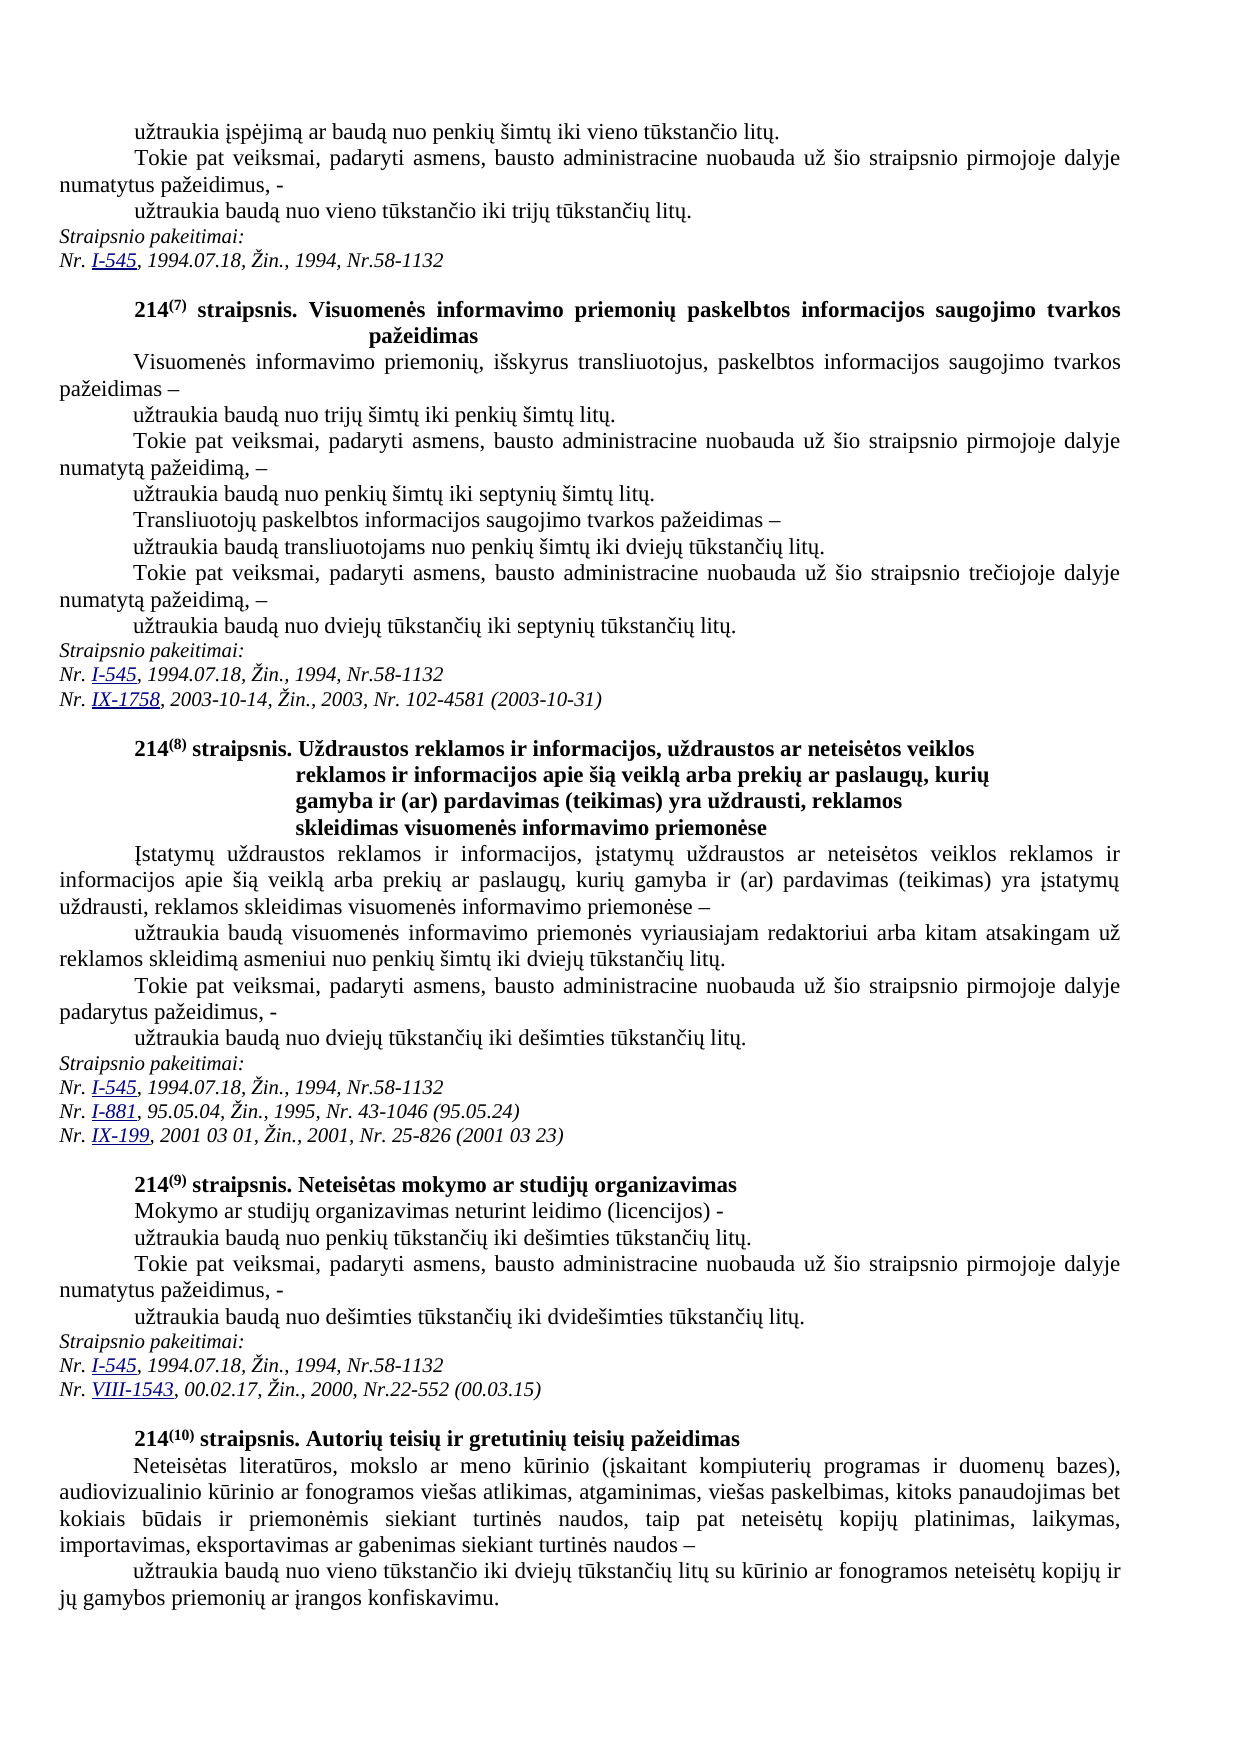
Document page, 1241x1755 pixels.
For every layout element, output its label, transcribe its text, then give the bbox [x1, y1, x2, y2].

text Straipsnio pakeitimai: [59, 223, 1122, 248]
text Nr. I-545, 1994.07.18, Žin., 1994, Nr.58-1132 [59, 248, 1122, 272]
text užtraukia baudą nuo penkių šimtų iki septynių šimtų litų. [59, 480, 1122, 507]
text 214(8) straipsnis. Uždraustos reklamos ir informacijos, uždraustos ar neteisėtos veiklos [134, 734, 1122, 761]
text Tokie pat veiksmai, padaryti asmens, bausto administracine nuobauda už šio straipsnio pirmojoje dalyje numatytus pažeidimus, - [59, 144, 1122, 197]
text Tokie pat veiksmai, padaryti asmens, bausto administracine nuobauda už šio straipsnio pirmojoje dalyje numatytą pažeidimą, – [59, 427, 1122, 480]
text užtraukia baudą nuo vieno tūkstančio iki dviejų tūkstančių litų su kūrinio ar fonogramos neteisėtų kopijų ir jų gamybos priemonių ar įrangos konfiskavimu. [59, 1557, 1122, 1610]
text Nr. VIII-1543, 00.02.17, Žin., 2000, Nr.22-552 (00.03.15) [59, 1377, 1122, 1401]
text Nr. IX-199, 2001 03 01, Žin., 2001, Nr. 25-826 (2001 03 23) [59, 1123, 1122, 1147]
text užtraukia baudą visuomenės informavimo priemonės vyriausiajam redaktoriui arba kitam atsakingam už reklamos skleidimą asmeniui nuo penkių šimtų iki dviejų tūkstančių litų. [59, 919, 1122, 972]
text Transliuotojų paskelbtos informacijos saugojimo tvarkos pažeidimas – [59, 507, 1122, 533]
text užtraukia baudą nuo dviejų tūkstančių iki septynių tūkstančių litų. [59, 612, 1122, 638]
text 214(10) straipsnis. Autorių teisių ir gretutinių teisių pažeidimas [59, 1426, 1122, 1452]
text Nr. I-881, 95.05.04, Žin., 1995, Nr. 43-1046 (95.05.24) [59, 1099, 1122, 1123]
text gamyba ir (ar) pardavimas (teikimas) yra uždrausti, reklamos [295, 787, 1122, 814]
text užtraukia baudą transliuotojams nuo penkių šimtų iki dviejų tūkstančių litų. [59, 533, 1122, 559]
text užtraukia baudą nuo dviejų tūkstančių iki dešimties tūkstančių litų. [59, 1024, 1122, 1051]
text Neteisėtas literatūros, mokslo ar meno kūrinio (įskaitant kompiuterių programas ir duomenų bazes), audiovizualinio kūrinio ar fonogramos viešas atlikimas, atgaminimas, viešas paskelbimas, kitoks panaudojimas bet kokiais būdais ir priemonėmis siekiant turtinės naudos, taip pat neteisėtų kopijų platinimas, laikymas, importavimas, eksportavimas ar gabenimas siekiant turtinės naudos – [59, 1452, 1122, 1557]
text skleidimas visuomenės informavimo priemonėse [295, 814, 1122, 840]
text reklamos ir informacijos apie šią veiklą arba prekių ar paslaugų, kurių [295, 761, 1122, 787]
text Nr. I-545, 1994.07.18, Žin., 1994, Nr.58-1132 [59, 1075, 1122, 1099]
text 214(7) straipsnis. Visuomenės informavimo priemonių paskelbtos informacijos saugojimo tvarkos pažeidimas [134, 296, 1122, 348]
text Straipsnio pakeitimai: [59, 1329, 1122, 1353]
text užtraukia baudą nuo trijų šimtų iki penkių šimtų litų. [59, 401, 1122, 427]
text Tokie pat veiksmai, padaryti asmens, bausto administracine nuobauda už šio straipsnio pirmojoje dalyje numatytus pažeidimus, - [59, 1250, 1122, 1303]
text Įstatymų uždraustos reklamos ir informacijos, įstatymų uždraustos ar neteisėtos veiklos reklamos ir informacijos apie šią veiklą arba prekių ar paslaugų, kurių gamyba ir (ar) pardavimas (teikimas) yra įstatymų uždrausti, reklamos skleidimas visuomenės informavimo priemonėse – [59, 840, 1122, 919]
text užtraukia įspėjimą ar baudą nuo penkių šimtų iki vieno tūkstančio litų. [59, 118, 1122, 144]
text Nr. I-545, 1994.07.18, Žin., 1994, Nr.58-1132 [59, 1353, 1122, 1377]
text Tokie pat veiksmai, padaryti asmens, bausto administracine nuobauda už šio straipsnio pirmojoje dalyje padarytus pažeidimus, - [59, 972, 1122, 1024]
text Nr. I-545, 1994.07.18, Žin., 1994, Nr.58-1132 [59, 662, 1122, 686]
text užtraukia baudą nuo penkių tūkstančių iki dešimties tūkstančių litų. [59, 1224, 1122, 1250]
text Mokymo ar studijų organizavimas neturint leidimo (licencijos) - [59, 1197, 1122, 1224]
text Nr. IX-1758, 2003-10-14, Žin., 2003, Nr. 102-4581 (2003-10-31) [59, 686, 1122, 711]
text Tokie pat veiksmai, padaryti asmens, bausto administracine nuobauda už šio straipsnio trečiojoje dalyje numatytą pažeidimą, – [59, 559, 1122, 612]
text 214(9) straipsnis. Neteisėtas mokymo ar studijų organizavimas [59, 1171, 1122, 1197]
text Straipsnio pakeitimai: [59, 1051, 1122, 1075]
text Visuomenės informavimo priemonių, išskyrus transliuotojus, paskelbtos informacijos saugojimo tvarkos pažeidimas – [59, 348, 1122, 401]
text Straipsnio pakeitimai: [59, 638, 1122, 662]
text užtraukia baudą nuo dešimties tūkstančių iki dvidešimties tūkstančių litų. [59, 1303, 1122, 1329]
text užtraukia baudą nuo vieno tūkstančio iki trijų tūkstančių litų. [59, 197, 1122, 223]
